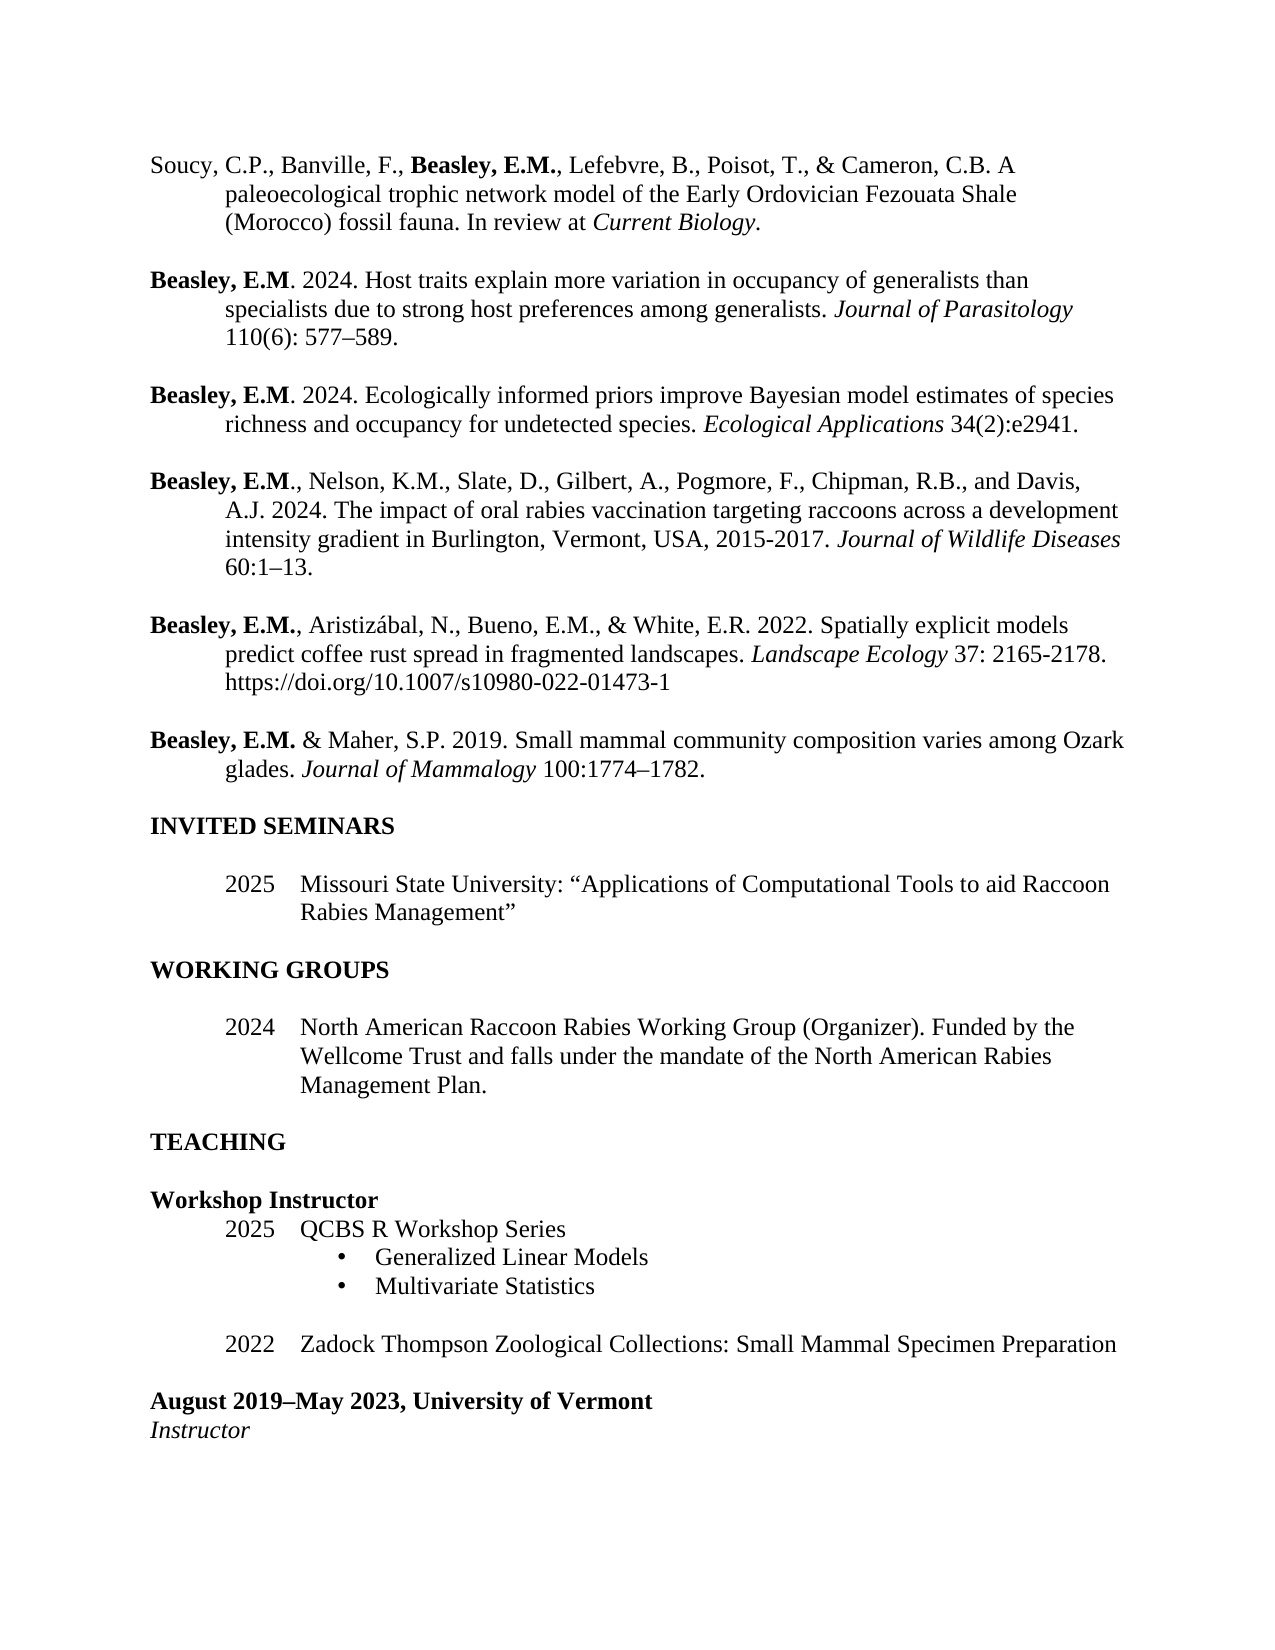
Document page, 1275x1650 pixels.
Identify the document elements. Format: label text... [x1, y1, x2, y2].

text Instructor [150, 1415, 1125, 1444]
text Soucy, C.P., Banville, F., Beasley, E.M., Lefebvre, B., Poisot, T., & Cameron, C.B. A paleoecological trophic network model of the Early Ordovician Fezouata Shale (Morocco) fossil fauna. In review at Current Biology. [150, 150, 1125, 236]
text 2025 QCBS R Workshop Series [150, 1214, 1125, 1242]
text 2025 Missouri State University: “Applications of Computational Tools to aid Raccoon Rabies Management” [225, 869, 1125, 926]
text Beasley, E.M. 2024. Host traits explain more variation in occupancy of generalists than specialists due to strong host preferences among generalists. Journal of Parasitology 110(6): 577–589. [150, 265, 1125, 351]
list Generalized Linear Models [337, 1242, 1125, 1271]
text INVITED SEMINARS [150, 811, 1125, 840]
text Beasley, E.M. & Maher, S.P. 2019. Small mammal community composition varies among Ozark glades. Journal of Mammalogy 100:1774–1782. [150, 725, 1125, 782]
text WORKING GROUPS [150, 955, 1125, 984]
text August 2019–May 2023, University of Vermont [150, 1386, 1125, 1415]
text 2022 Zadock Thompson Zoological Collections: Small Mammal Specimen Preparation [150, 1329, 1125, 1357]
text Beasley, E.M., Aristizábal, N., Bueno, E.M., & White, E.R. 2022. Spatially explicit models predict coffee rust spread in fragmented landscapes. Landscape Ecology 37: 2165-2178. https://doi.org/10.1007/s10980-022-01473-1 [150, 610, 1125, 696]
text TEACHING [150, 1127, 1125, 1156]
text Workshop Instructor [150, 1185, 1125, 1214]
text Beasley, E.M. 2024. Ecologically informed priors improve Bayesian model estimates of species richness and occupancy for undetected species. Ecological Applications 34(2):e2941. [150, 380, 1125, 437]
text 2024 North American Raccoon Rabies Working Group (Organizer). Funded by the Wellcome Trust and falls under the mandate of the North American Rabies Management Plan. [225, 1012, 1125, 1099]
text Beasley, E.M., Nelson, K.M., Slate, D., Gilbert, A., Pogmore, F., Chipman, R.B., and Davis, A.J. 2024. The impact of oral rabies vaccination targeting raccoons across a development intensity gradient in Burlington, Vermont, USA, 2015-2017. Journal of Wildlife Diseases 60:1–13. [150, 466, 1125, 581]
list Multivariate Statistics [337, 1271, 1125, 1300]
